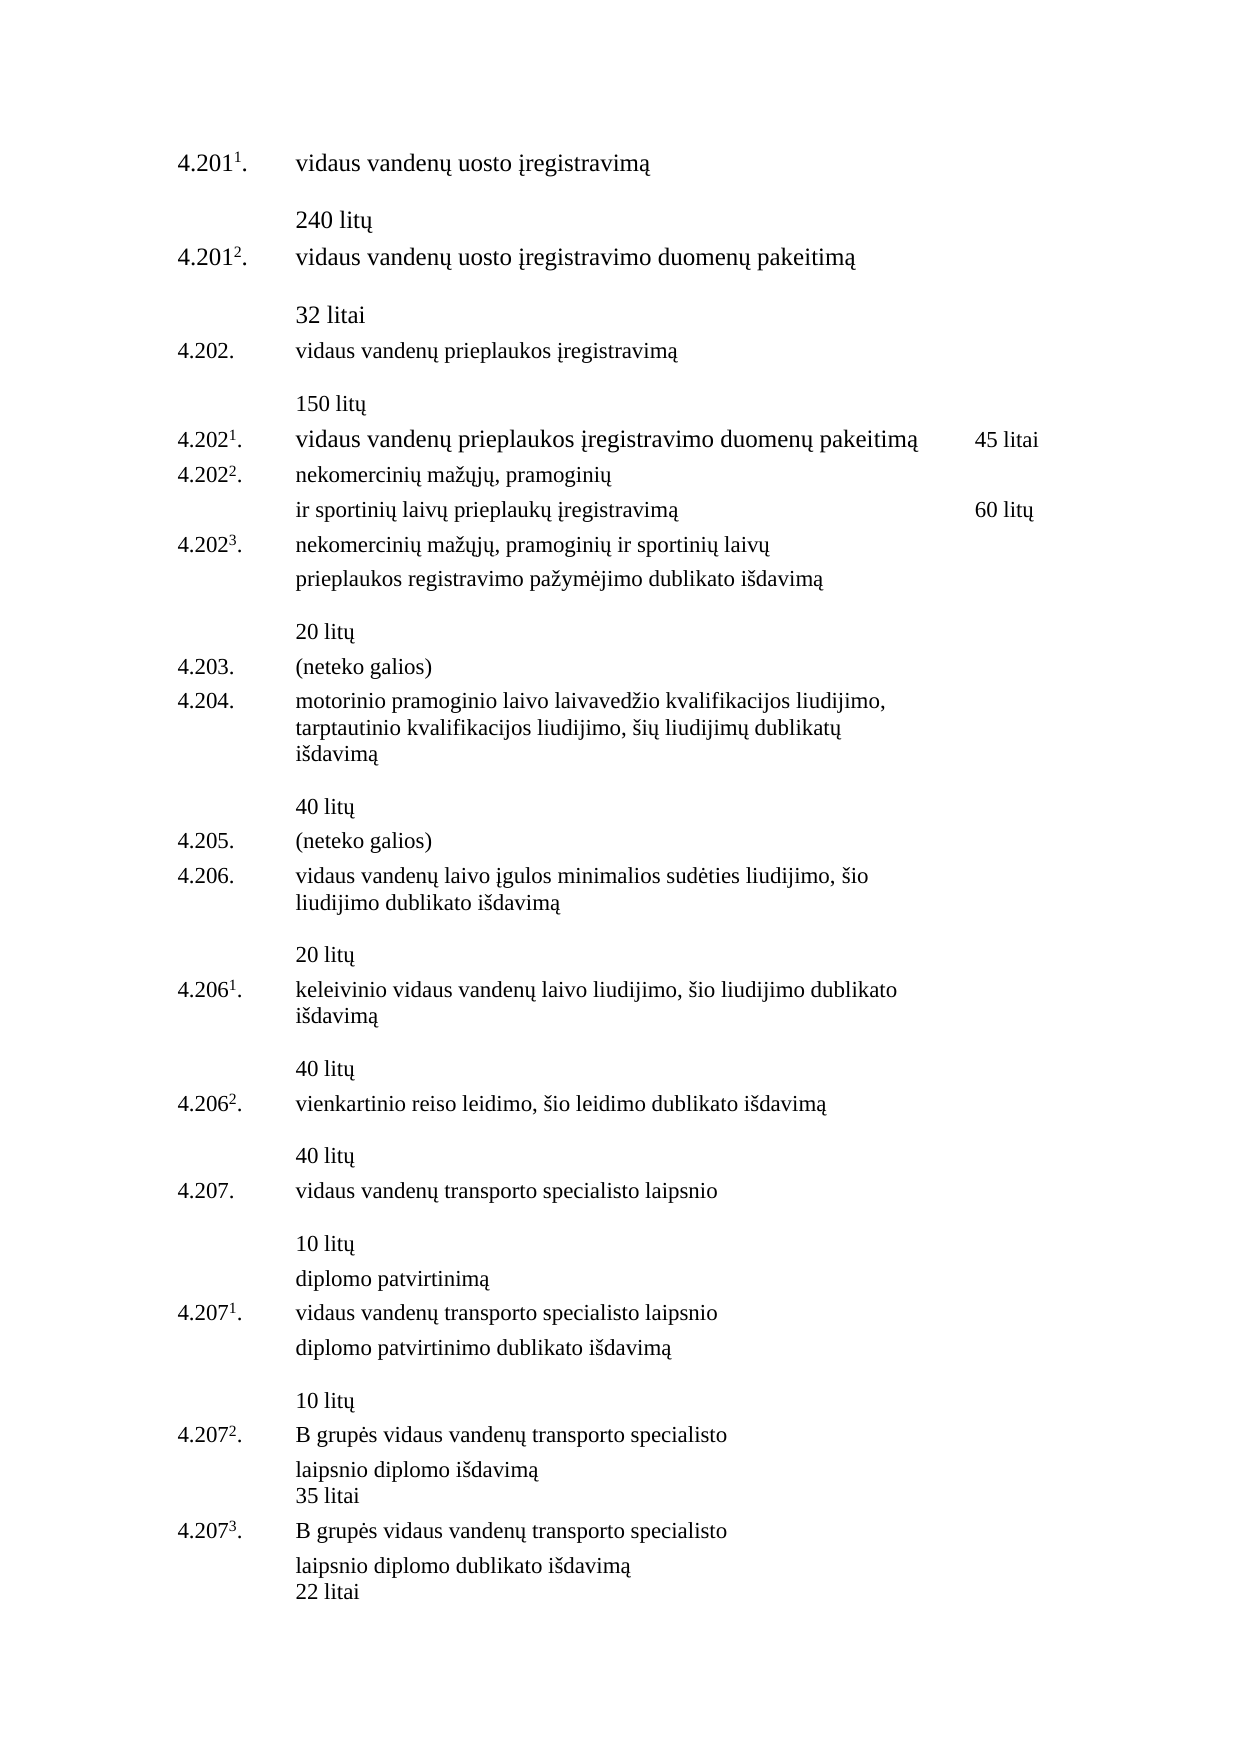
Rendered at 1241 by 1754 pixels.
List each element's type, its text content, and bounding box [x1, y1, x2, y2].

text prieplaukos registravimo pažymėjimo dublikato išdavimą 20 litų [295, 565, 945, 644]
text 4.2062. vienkartinio reiso leidimo, šio leidimo dublikato išdavimą 40 litų [177, 1090, 945, 1169]
text 4.202. vidaus vandenų prieplaukos įregistravimą 150 litų [177, 337, 945, 416]
text 4.2022. nekomercinių mažųjų, pramoginių [177, 461, 1122, 488]
text diplomo patvirtinimo dublikato išdavimą 10 litų [295, 1334, 945, 1413]
text diplomo patvirtinimą [295, 1264, 945, 1291]
text 4.2023. nekomercinių mažųjų, pramoginių ir sportinių laivų [177, 531, 1122, 557]
text laipsnio diplomo išdavimą 35 litai [177, 1456, 945, 1509]
text 4.2061. keleivinio vidaus vandenų laivo liudijimo, šio liudijimo dublikato išdavimą 40 litų [177, 976, 945, 1081]
text 4.2011. vidaus vandenų uosto įregistravimą 240 litų [177, 148, 945, 234]
text 4.2072. B grupės vidaus vandenų transporto specialisto [177, 1421, 1122, 1448]
text 4.2012. vidaus vandenų uosto įregistravimo duomenų pakeitimą 32 litai [177, 242, 945, 328]
text 4.205. (neteko galios) [177, 828, 945, 854]
text 4.2071. vidaus vandenų transporto specialisto laipsnio [177, 1299, 1122, 1326]
text 4.207. vidaus vandenų transporto specialisto laipsnio 10 litų [177, 1177, 945, 1256]
text 4.2073. B grupės vidaus vandenų transporto specialisto [177, 1517, 1122, 1543]
text 4.203. (neteko galios) [177, 653, 945, 679]
text 4.204. motorinio pramoginio laivo laivavedžio kvalifikacijos liudijimo, tarptautinio kvalifikacijos liudijimo, šių liudijimų dublikatų išdavimą 40 litų [177, 687, 924, 819]
text laipsnio diplomo dublikato išdavimą 22 litai [177, 1552, 945, 1604]
text ir sportinių laivų prieplaukų įregistravimą 60 litų [177, 496, 1122, 522]
text 4.2021. vidaus vandenų prieplaukos įregistravimo duomenų pakeitimą 45 litai [177, 424, 1122, 453]
text 4.206. vidaus vandenų laivo įgulos minimalios sudėties liudijimo, šio liudijimo dublikato išdavimą 20 litų [177, 862, 945, 968]
